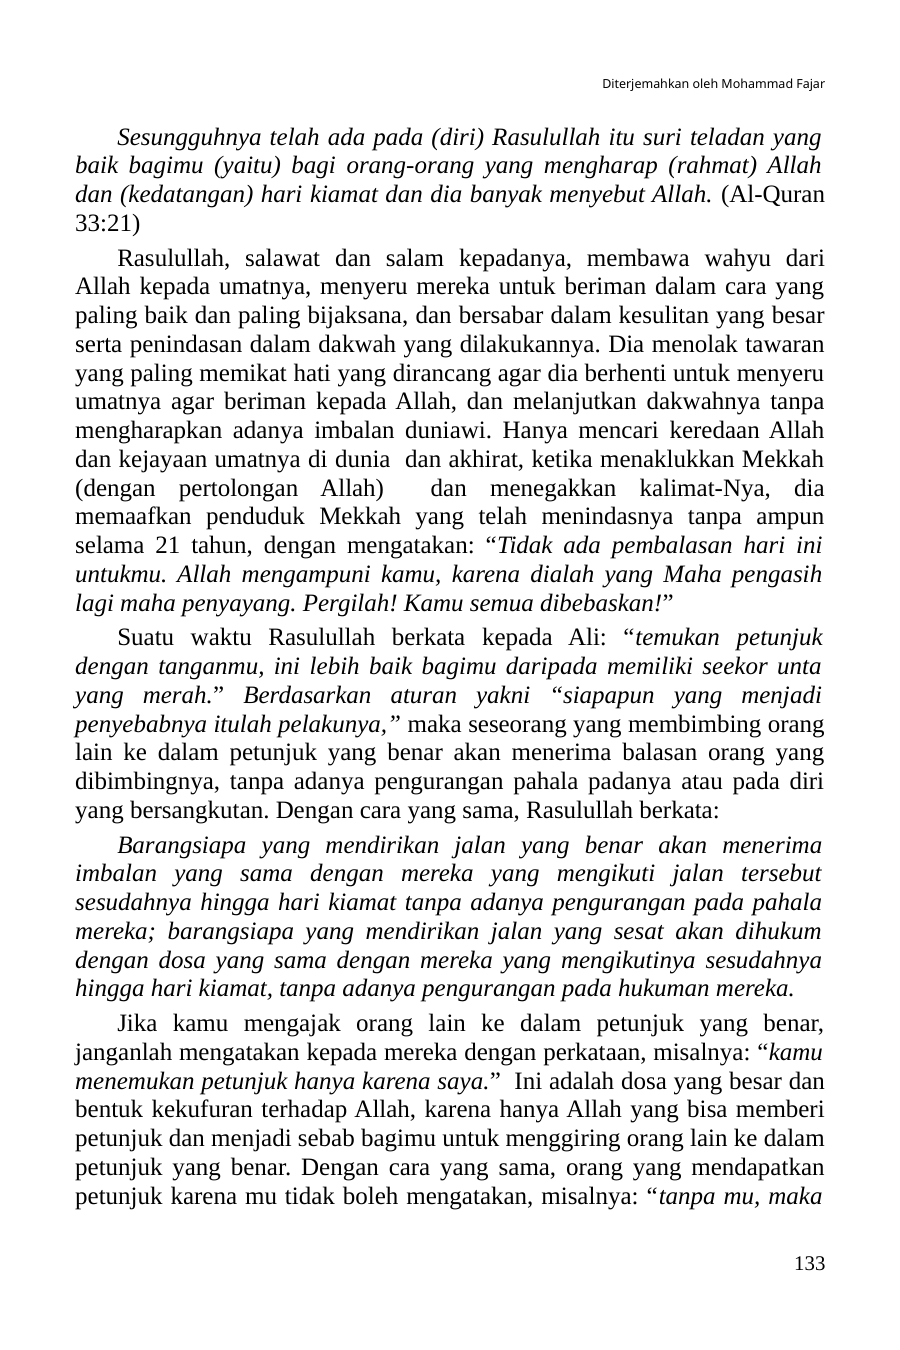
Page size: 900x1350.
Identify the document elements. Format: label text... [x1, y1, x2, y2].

text Barangsiapa yang mendirikan jalan yang benar akan menerima imbalan yang sama dengan mereka yang mengikuti jalan tersebut sesudahnya hingga hari kiamat tanpa adanya pengurangan pada pahala mereka; barangsiapa yang mendirikan jalan yang sesat akan dihukum dengan dosa yang sama dengan mereka yang mengikutinya sesudahnya hingga hari kiamat, tanpa adanya pengurangan pada hukuman mereka. [75, 830, 825, 1002]
text Rasulullah, salawat dan salam kepadanya, membawa wahyu dari Allah kepada umatnya, menyeru mereka untuk beriman dalam cara yang paling baik dan paling bijaksana, dan bersabar dalam kesulitan yang besar serta penindasan dalam dakwah yang dilakukannya. Dia menolak tawaran yang paling memikat hati yang dirancang agar dia berhenti untuk menyeru umatnya agar beriman kepada Allah, dan melanjutkan dakwahnya tanpa mengharapkan adanya imbalan duniawi. Hanya mencari keredaan Allah dan kejayaan umatnya di dunia dan akhirat, ketika menaklukkan Mekkah (dengan pertolongan Allah) dan menegakkan kalimat-Nya, dia memaafkan penduduk Mekkah yang telah menindasnya tanpa ampun selama 21 tahun, dengan mengatakan: “Tidak ada pembalasan hari ini untukmu. Allah mengampuni kamu, karena dialah yang Maha pengasih lagi maha penyayang. Pergilah! Kamu semua dibebaskan!” [75, 243, 825, 616]
text Jika kamu mengajak orang lain ke dalam petunjuk yang benar, janganlah mengatakan kepada mereka dengan perkataan, misalnya: “kamu menemukan petunjuk hanya karena saya.” Ini adalah dosa yang besar dan bentuk kekufuran terhadap Allah, karena hanya Allah yang bisa memberi petunjuk dan menjadi sebab bagimu untuk menggiring orang lain ke dalam petunjuk yang benar. Dengan cara yang sama, orang yang mendapatkan petunjuk karena mu tidak boleh mengatakan, misalnya: “tanpa mu, maka [75, 1008, 825, 1209]
text Suatu waktu Rasulullah berkata kepada Ali: “temukan petunjuk dengan tanganmu, ini lebih baik bagimu daripada memiliki seekor unta yang merah.” Berdasarkan aturan yakni “siapapun yang menjadi penyebabnya itulah pelakunya,” maka seseorang yang membimbing orang lain ke dalam petunjuk yang benar akan menerima balasan orang yang dibimbingnya, tanpa adanya pengurangan pahala padanya atau pada diri yang bersangkutan. Dengan cara yang sama, Rasulullah berkata: [75, 622, 825, 824]
text Sesungguhnya telah ada pada (diri) Rasulullah itu suri teladan yang baik bagimu (yaitu) bagi orang-orang yang mengharap (rahmat) Allah dan (kedatangan) hari kiamat dan dia banyak menyebut Allah. (Al-Quran 33:21) [75, 122, 825, 237]
